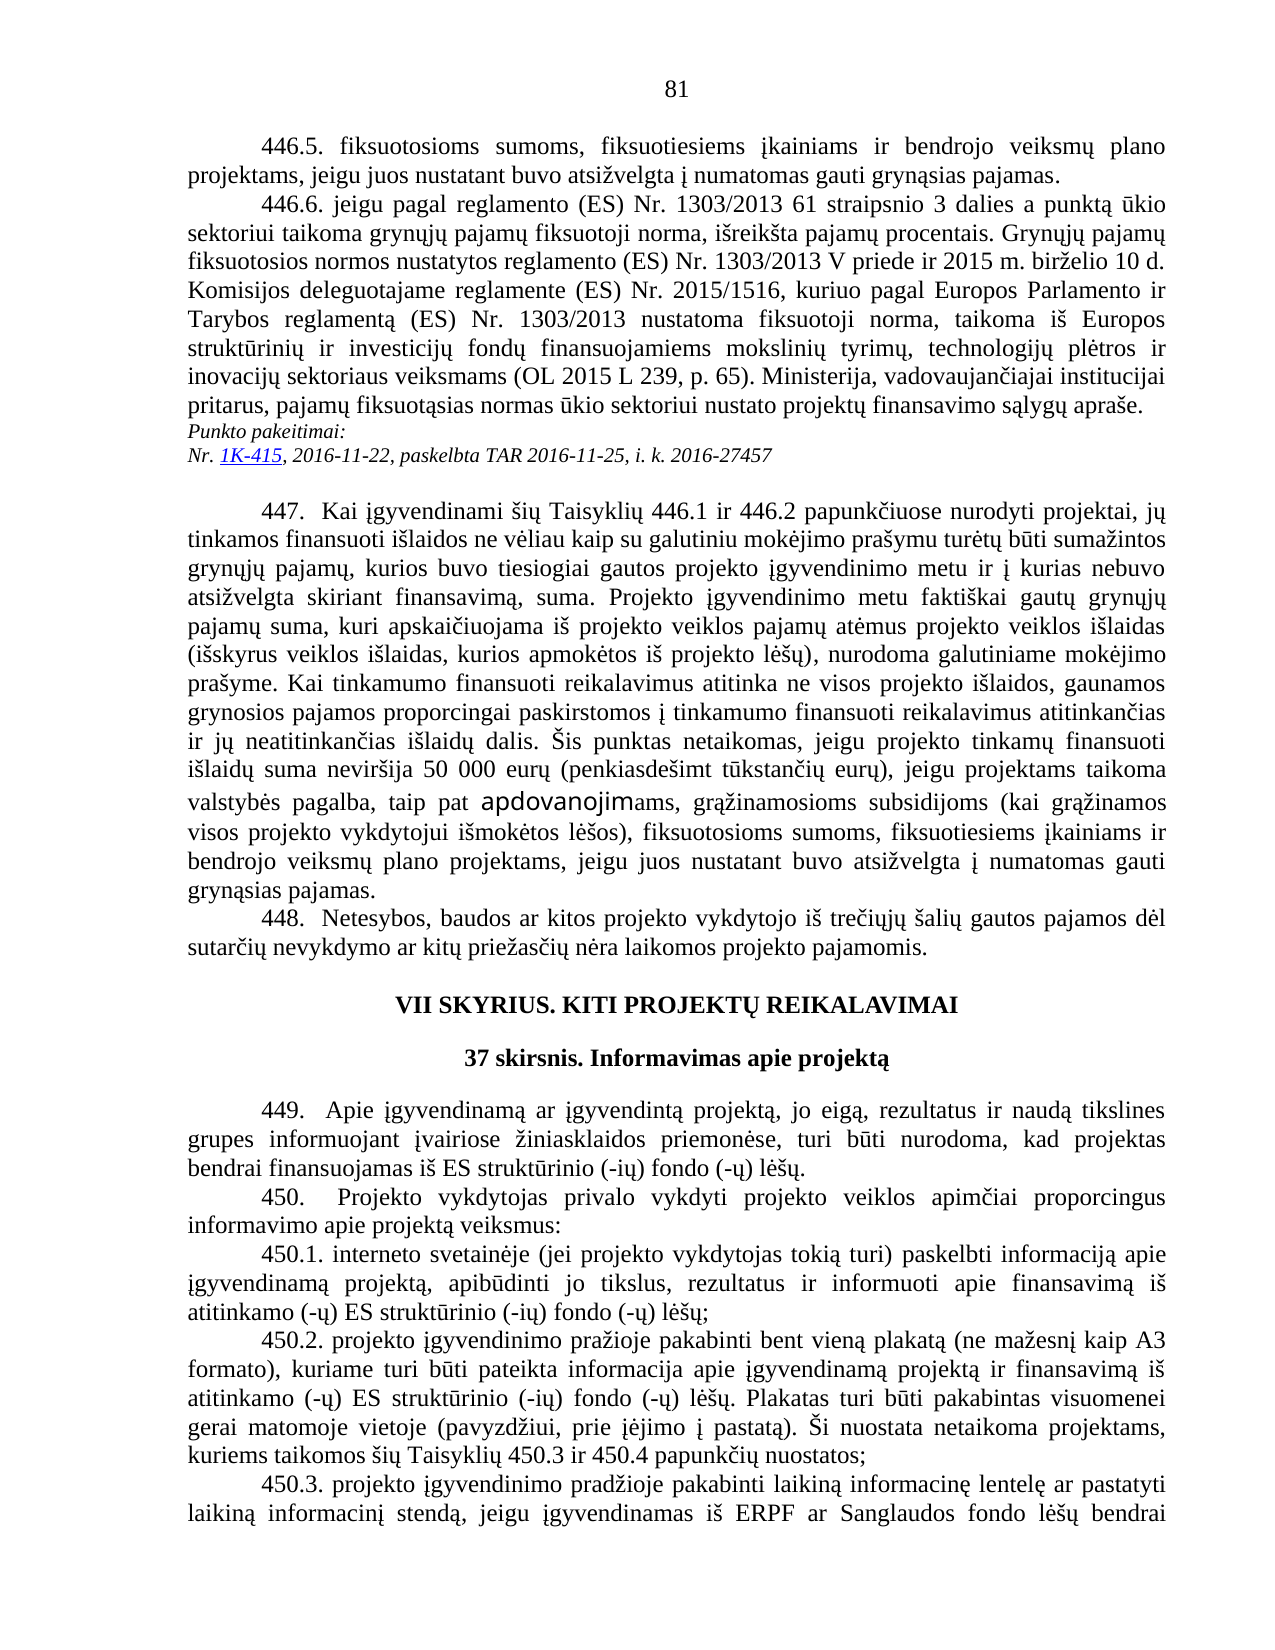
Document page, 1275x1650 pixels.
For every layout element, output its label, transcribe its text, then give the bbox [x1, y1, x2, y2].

subtitle 37 skirsnis. Informavimas apie projektą [246, 1043, 1107, 1071]
text Nr. 1K-415, 2016-11-22, paskelbta TAR 2016-11-25, i. k. 2016-27457 [187, 443, 1167, 467]
text 447. Kai įgyvendinami šių Taisyklių 446.1 ir 446.2 papunkčiuose nurodyti projektai, jų tinkamos finansuoti išlaidos ne vėliau kaip su galutiniu mokėjimo prašymu turėtų būti sumažintos grynųjų pajamų, kurios buvo tiesiogiai gautos projekto įgyvendinimo metu ir į kurias nebuvo atsižvelgta skiriant finansavimą, suma. Projekto įgyvendinimo metu faktiškai gautų grynųjų pajamų suma, kuri apskaičiuojama iš projekto veiklos pajamų atėmus projekto veiklos išlaidas (išskyrus veiklos išlaidas, kurios apmokėtos iš projekto lėšų), nurodoma galutiniame mokėjimo prašyme. Kai tinkamumo finansuoti reikalavimus atitinka ne visos projekto išlaidos, gaunamos grynosios pajamos proporcingai paskirstomos į tinkamumo finansuoti reikalavimus atitinkančias ir jų neatitinkančias išlaidų dalis. Šis punktas netaikomas, jeigu projekto tinkamų finansuoti išlaidų suma neviršija 50 000 eurų (penkiasdešimt tūkstančių eurų), jeigu projektams taikoma valstybės pagalba, taip pat apdovanojimams, grąžinamosioms subsidijoms (kai grąžinamos visos projekto vykdytojui išmokėtos lėšos), fiksuotosioms sumoms, fiksuotiesiems įkainiams ir bendrojo veiksmų plano projektams, jeigu juos nustatant buvo atsižvelgta į numatomas gauti grynąsias pajamas. [187, 496, 1167, 903]
text 449. Apie įgyvendinamą ar įgyvendintą projektą, jo eigą, rezultatus ir naudą tikslines grupes informuojant įvairiose žiniasklaidos priemonėse, turi būti nurodoma, kad projektas bendrai finansuojamas iš ES struktūrinio (-ių) fondo (-ų) lėšų. [187, 1095, 1167, 1182]
text 450.3. projekto įgyvendinimo pradžioje pakabinti laikiną informacinę lentelę ar pastatyti laikiną informacinį stendą, jeigu įgyvendinamas iš ERPF ar Sanglaudos fondo lėšų bendrai [187, 1469, 1167, 1527]
text Punkto pakeitimai: [187, 419, 1167, 443]
text 450. Projekto vykdytojas privalo vykdyti projekto veiklos apimčiai proporcingus informavimo apie projektą veiksmus: [187, 1182, 1167, 1239]
text 446.6. jeigu pagal reglamento (ES) Nr. 1303/2013 61 straipsnio 3 dalies a punktą ūkio sektoriui taikoma grynųjų pajamų fiksuotoji norma, išreikšta pajamų procentais. Grynųjų pajamų fiksuotosios normos nustatytos reglamento (ES) Nr. 1303/2013 V priede ir 2015 m. birželio 10 d. Komisijos deleguotajame reglamente (ES) Nr. 2015/1516, kuriuo pagal Europos Parlamento ir Tarybos reglamentą (ES) Nr. 1303/2013 nustatoma fiksuotoji norma, taikoma iš Europos struktūrinių ir investicijų fondų finansuojamiems mokslinių tyrimų, technologijų plėtros ir inovacijų sektoriaus veiksmams (OL 2015 L 239, p. 65). Ministerija, vadovaujančiajai institucijai pritarus, pajamų fiksuotąsias normas ūkio sektoriui nustato projektų finansavimo sąlygų apraše. [187, 189, 1167, 419]
text 450.1. interneto svetainėje (jei projekto vykdytojas tokią turi) paskelbti informaciją apie įgyvendinamą projektą, apibūdinti jo tikslus, rezultatus ir informuoti apie finansavimą iš atitinkamo (-ų) ES struktūrinio (-ių) fondo (-ų) lėšų; [187, 1239, 1167, 1325]
text 450.2. projekto įgyvendinimo pražioje pakabinti bent vieną plakatą (ne mažesnį kaip A3 formato), kuriame turi būti pateikta informacija apie įgyvendinamą projektą ir finansavimą iš atitinkamo (-ų) ES struktūrinio (-ių) fondo (-ų) lėšų. Plakatas turi būti pakabintas visuomenei gerai matomoje vietoje (pavyzdžiui, prie įėjimo į pastatą). Ši nuostata netaikoma projektams, kuriems taikomos šių Taisyklių 450.3 ir 450.4 papunkčių nuostatos; [187, 1325, 1167, 1469]
text 448. Netesybos, baudos ar kitos projekto vykdytojo iš trečiųjų šalių gautos pajamos dėl sutarčių nevykdymo ar kitų priežasčių nėra laikomos projekto pajamomis. [187, 903, 1167, 961]
text VII SKYRIUS. KITI PROJEKTŲ REIKALAVIMAI [246, 990, 1107, 1018]
text 446.5. fiksuotosioms sumoms, fiksuotiesiems įkainiams ir bendrojo veiksmų plano projektams, jeigu juos nustatant buvo atsižvelgta į numatomas gauti grynąsias pajamas. [187, 131, 1167, 189]
